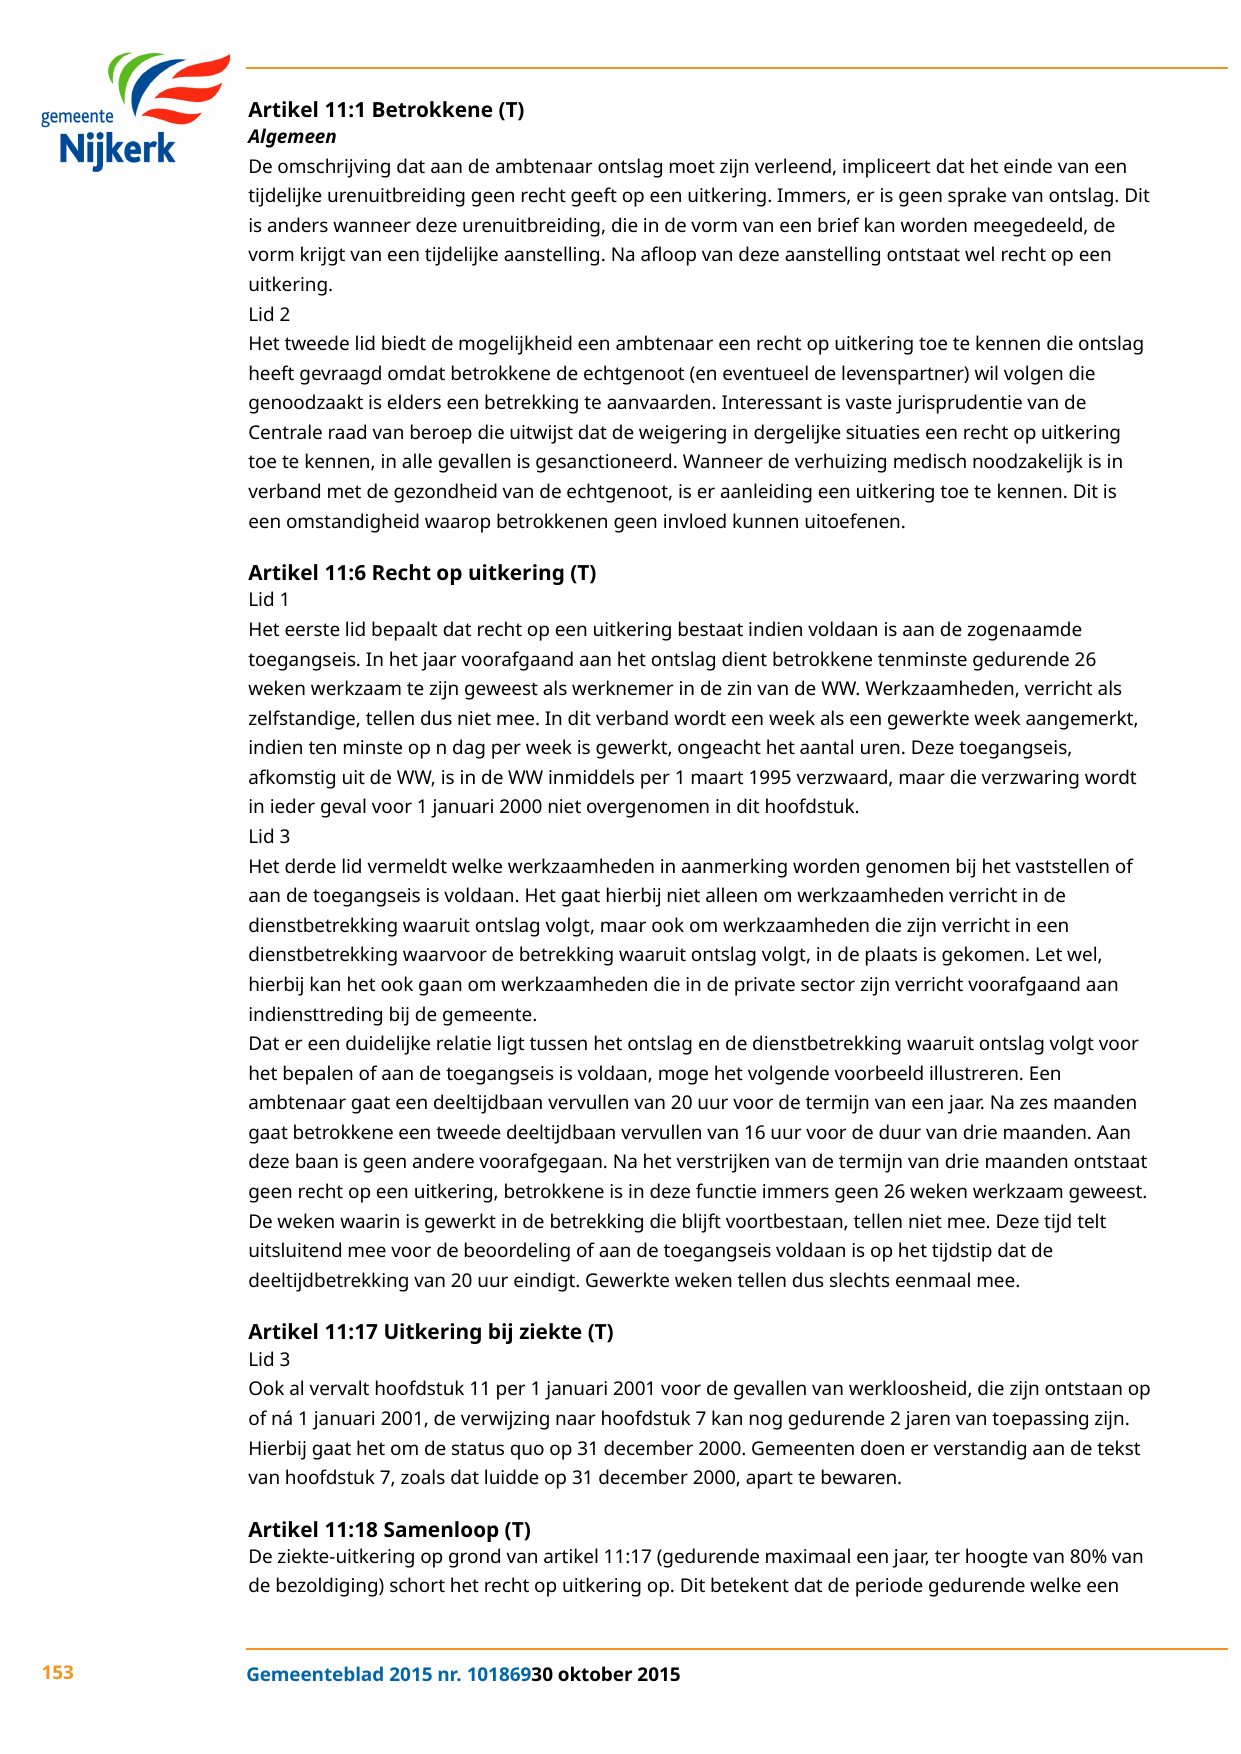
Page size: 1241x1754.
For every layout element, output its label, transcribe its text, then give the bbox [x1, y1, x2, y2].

picture [41, 47, 231, 172]
text De omschrijving dat aan de ambtenaar ontslag moet zijn verleend, impliceert dat het einde van een tijdelijke urenuitbreiding geen recht geeft op een uitkering. Immers, er is geen sprake van ontslag. Dit is anders wanneer deze urenuitbreiding, die in de vorm van een brief kan worden meegedeeld, de vorm krijgt van een tijdelijke aanstelling. Na afloop van deze aanstelling ontstaat wel recht op een uitkering. [248, 153, 1152, 297]
text Het eerste lid bepaalt dat recht op een uitkering bestaat indien voldaan is aan de zogenaamde toegangseis. In het jaar voorafgaand aan het ontslag dient betrokkene tenminste gedurende 26 weken werkzaam te zijn geweest als werknemer in de zin van de WW. Werkzaamheden, verricht als zelfstandige, tellen dus niet mee. In dit verband wordt een week als een gewerkte week aangemerkt, indien ten minste op n dag per week is gewerkt, ongeacht het aantal uren. Deze toegangseis, afkomstig uit de WW, is in de WW inmiddels per 1 maart 1995 verzwaard, maar die verzwaring wordt in ieder geval voor 1 januari 2000 niet overgenomen in dit hoofdstuk. [248, 616, 1152, 819]
text Artikel 11:18 Samenloop (T) [248, 1515, 1152, 1543]
text Artikel 11:6 Recht op uitkering (T) [248, 558, 1152, 587]
text Artikel 11:1 Betrokkene (T) [248, 95, 1152, 123]
text Dat er een duidelijke relatie ligt tussen het ontslag en de dienstbetrekking waaruit ontslag volgt voor het bepalen of aan de toegangseis is voldaan, moge het volgende voorbeeld illustreren. Een ambtenaar gaat een deeltijdbaan vervullen van 20 uur voor de termijn van een jaar. Na zes maanden gaat betrokkene een tweede deeltijdbaan vervullen van 16 uur voor de duur van drie maanden. Aan deze baan is geen andere voorafgegaan. Na het verstrijken van de termijn van drie maanden ontstaat geen recht op een uitkering, betrokkene is in deze functie immers geen 26 weken werkzaam geweest. De weken waarin is gewerkt in de betrekking die blijft voortbestaan, tellen niet mee. Deze tijd telt uitsluitend mee voor de beoordeling of aan de toegangseis voldaan is op het tijdstip dat de deeltijdbetrekking van 20 uur eindigt. Gewerkte weken tellen dus slechts eenmaal mee. [248, 1030, 1152, 1293]
text Het tweede lid biedt de mogelijkheid een ambtenaar een recht op uitkering toe te kennen die ontslag heeft gevraagd omdat betrokkene de echtgenoot (en eventueel de levenspartner) wil volgen die genoodzaakt is elders een betrekking te aanvaarden. Interessant is vaste jurisprudentie van de Centrale raad van beroep die uitwijst dat de weigering in dergelijke situaties een recht op uitkering toe te kennen, in alle gevallen is gesanctioneerd. Wanneer de verhuizing medisch noodzakelijk is in verband met de gezondheid van de echtgenoot, is er aanleiding een uitkering toe te kennen. Dit is een omstandigheid waarop betrokkenen geen invloed kunnen uitoefenen. [248, 330, 1152, 533]
text Lid 1 [248, 587, 1152, 612]
text Algemeen [248, 123, 1152, 149]
text Ook al vervalt hoofdstuk 11 per 1 januari 2001 voor de gevallen van werkloosheid, die zijn ontstaan op of ná 1 januari 2001, de verwijzing naar hoofdstuk 7 kan nog gedurende 2 jaren van toepassing zijn. Hierbij gaat het om de status quo op 31 december 2000. Gemeenten doen er verstandig aan de tekst van hoofdstuk 7, zoals dat luidde op 31 december 2000, apart te bewaren. [248, 1376, 1152, 1490]
text De ziekte-uitkering op grond van artikel 11:17 (gedurende maximaal een jaar, ter hoogte van 80% van de bezoldiging) schort het recht op uitkering op. Dit betekent dat de periode gedurende welke een [248, 1543, 1152, 1598]
text Lid 3 [248, 823, 1152, 849]
text Artikel 11:17 Uitkering bij ziekte (T) [248, 1317, 1152, 1346]
text Lid 2 [248, 301, 1152, 326]
text Lid 3 [248, 1346, 1152, 1372]
text Het derde lid vermeldt welke werkzaamheden in aanmerking worden genomen bij het vaststellen of aan de toegangseis is voldaan. Het gaat hierbij niet alleen om werkzaamheden verricht in de dienstbetrekking waaruit ontslag volgt, maar ook om werkzaamheden die zijn verricht in een dienstbetrekking waarvoor de betrekking waaruit ontslag volgt, in de plaats is gekomen. Let wel, hierbij kan het ook gaan om werkzaamheden die in de private sector zijn verricht voorafgaand aan indiensttreding bij de gemeente. [248, 853, 1152, 1027]
